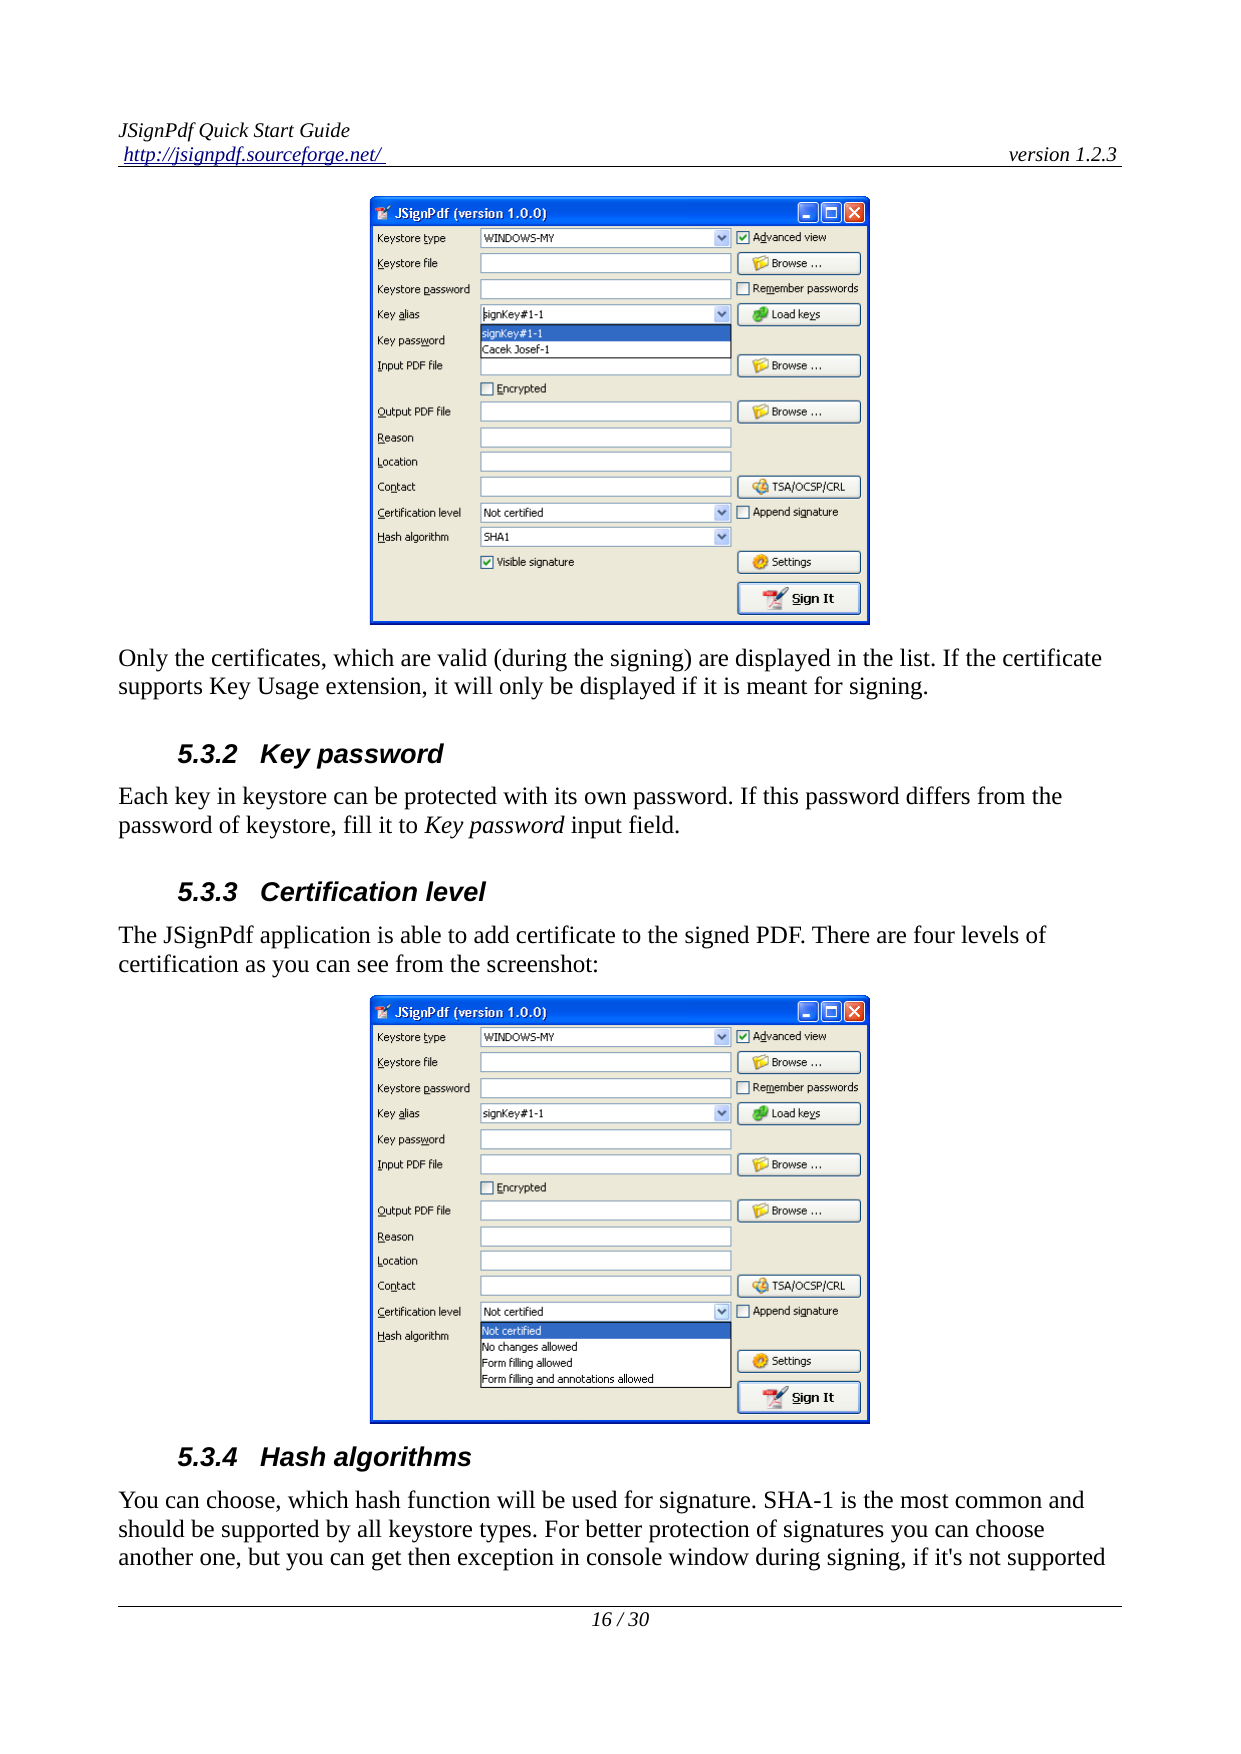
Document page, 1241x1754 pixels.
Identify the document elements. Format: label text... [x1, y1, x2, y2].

picture [369, 995, 870, 1424]
subtitle Key password [177, 738, 1122, 769]
subtitle Certification level [177, 876, 1122, 908]
text You can choose, which hash function will be used for signature. SHA-1 is the most common and should be supported by all keystore types. For better protection of signatures you can choose another one, but you can get then exception in console window during signing, if it's not supported [118, 1485, 1122, 1571]
text Only the certificates, which are valid (during the signing) are displayed in the list. If the certificate supports Key Usage extension, it will only be displayed if it is meant for signing. [118, 625, 1122, 700]
subtitle Hash algorithms [177, 1424, 1122, 1472]
text The JSignPdf application is able to add certificate to the signed PDF. There are four levels of certification as you can see from the screenshot: [118, 920, 1122, 978]
text Each key in keystore can be protected with its own password. If this password differs from the password of keystore, fill it to Key password input field. [118, 781, 1122, 839]
picture [369, 196, 870, 625]
